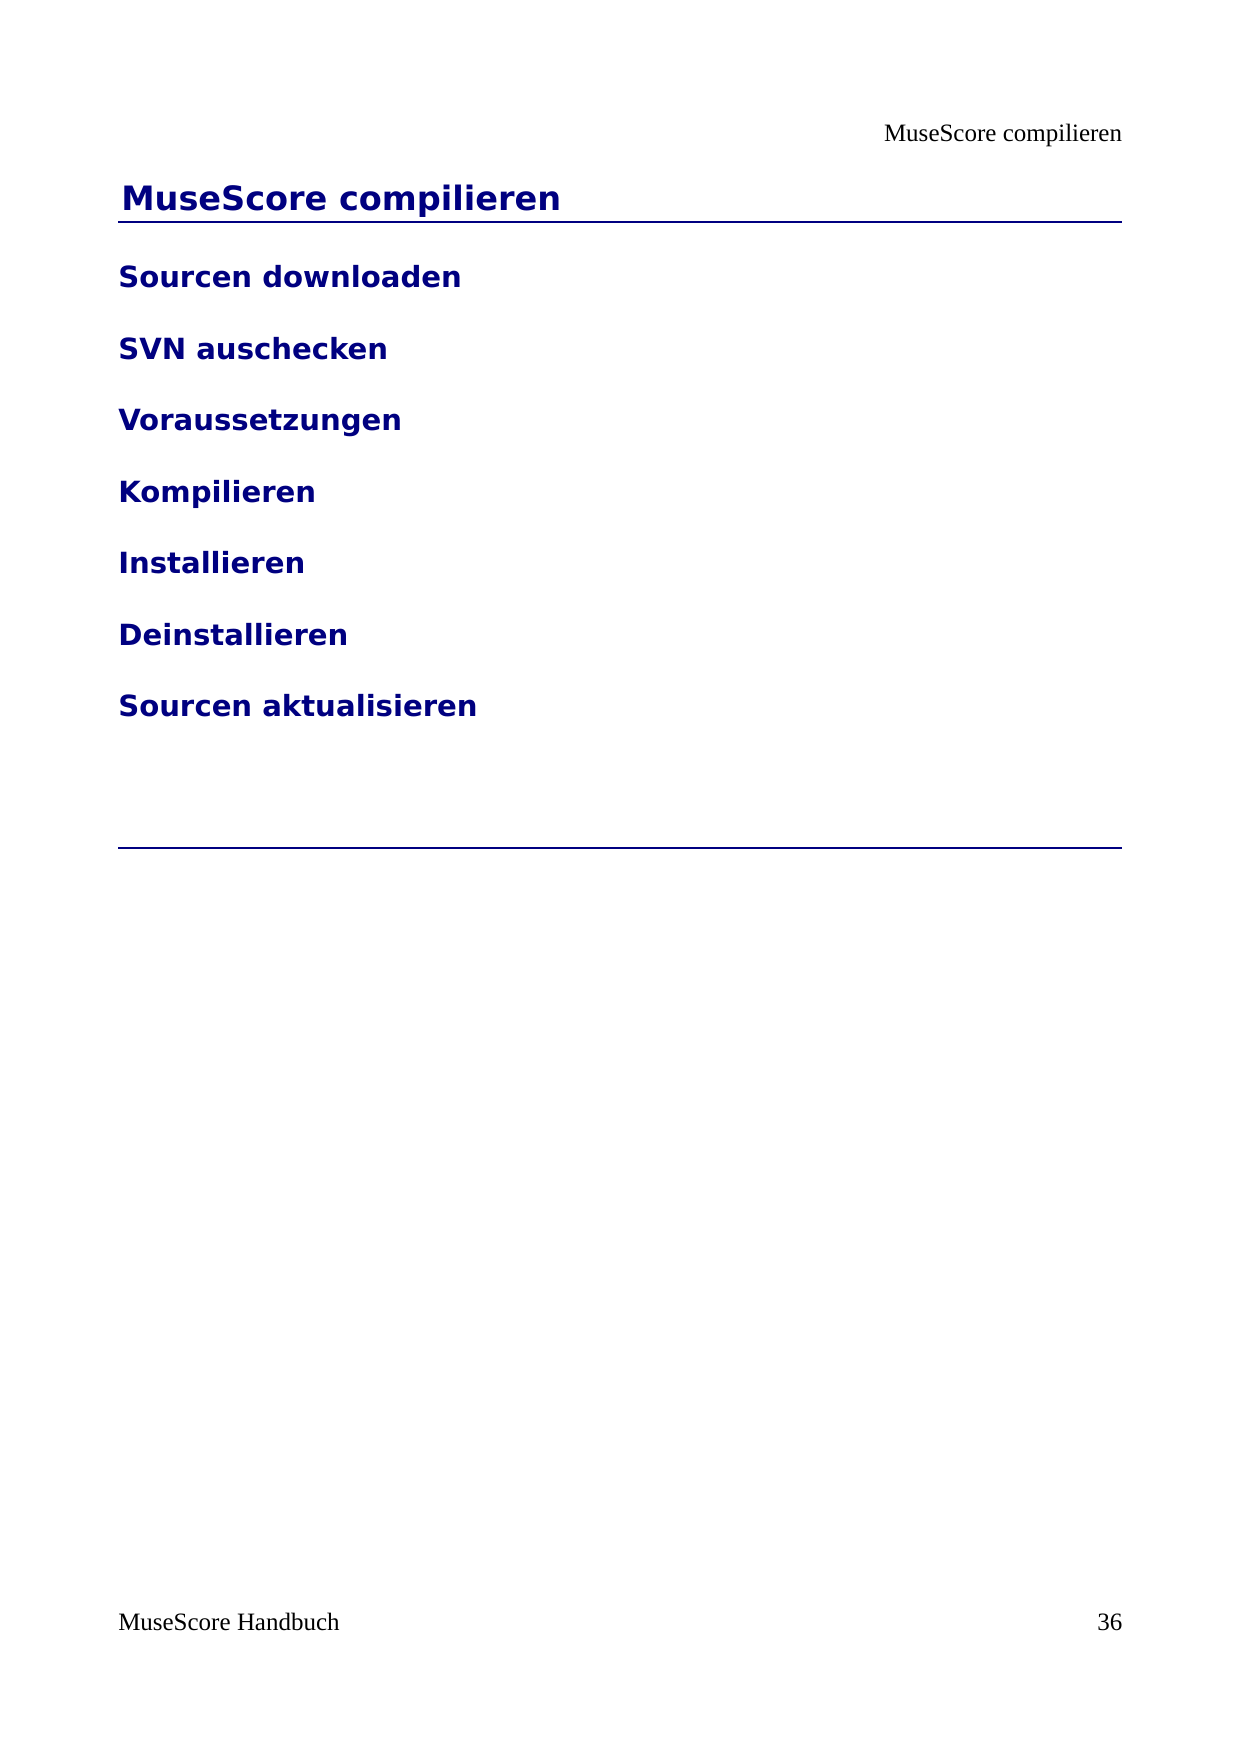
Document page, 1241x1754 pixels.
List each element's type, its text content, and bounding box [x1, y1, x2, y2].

subtitle Sourcen aktualisieren [118, 689, 1122, 723]
subtitle MuseScore compilieren [118, 176, 1122, 221]
subtitle Voraussetzungen [118, 404, 1122, 438]
subtitle Kompilieren [118, 475, 1122, 509]
subtitle Deinstallieren [118, 618, 1122, 652]
subtitle Sourcen downloaden [118, 261, 1122, 295]
subtitle Installieren [118, 547, 1122, 581]
subtitle SVN auschecken [118, 332, 1122, 366]
